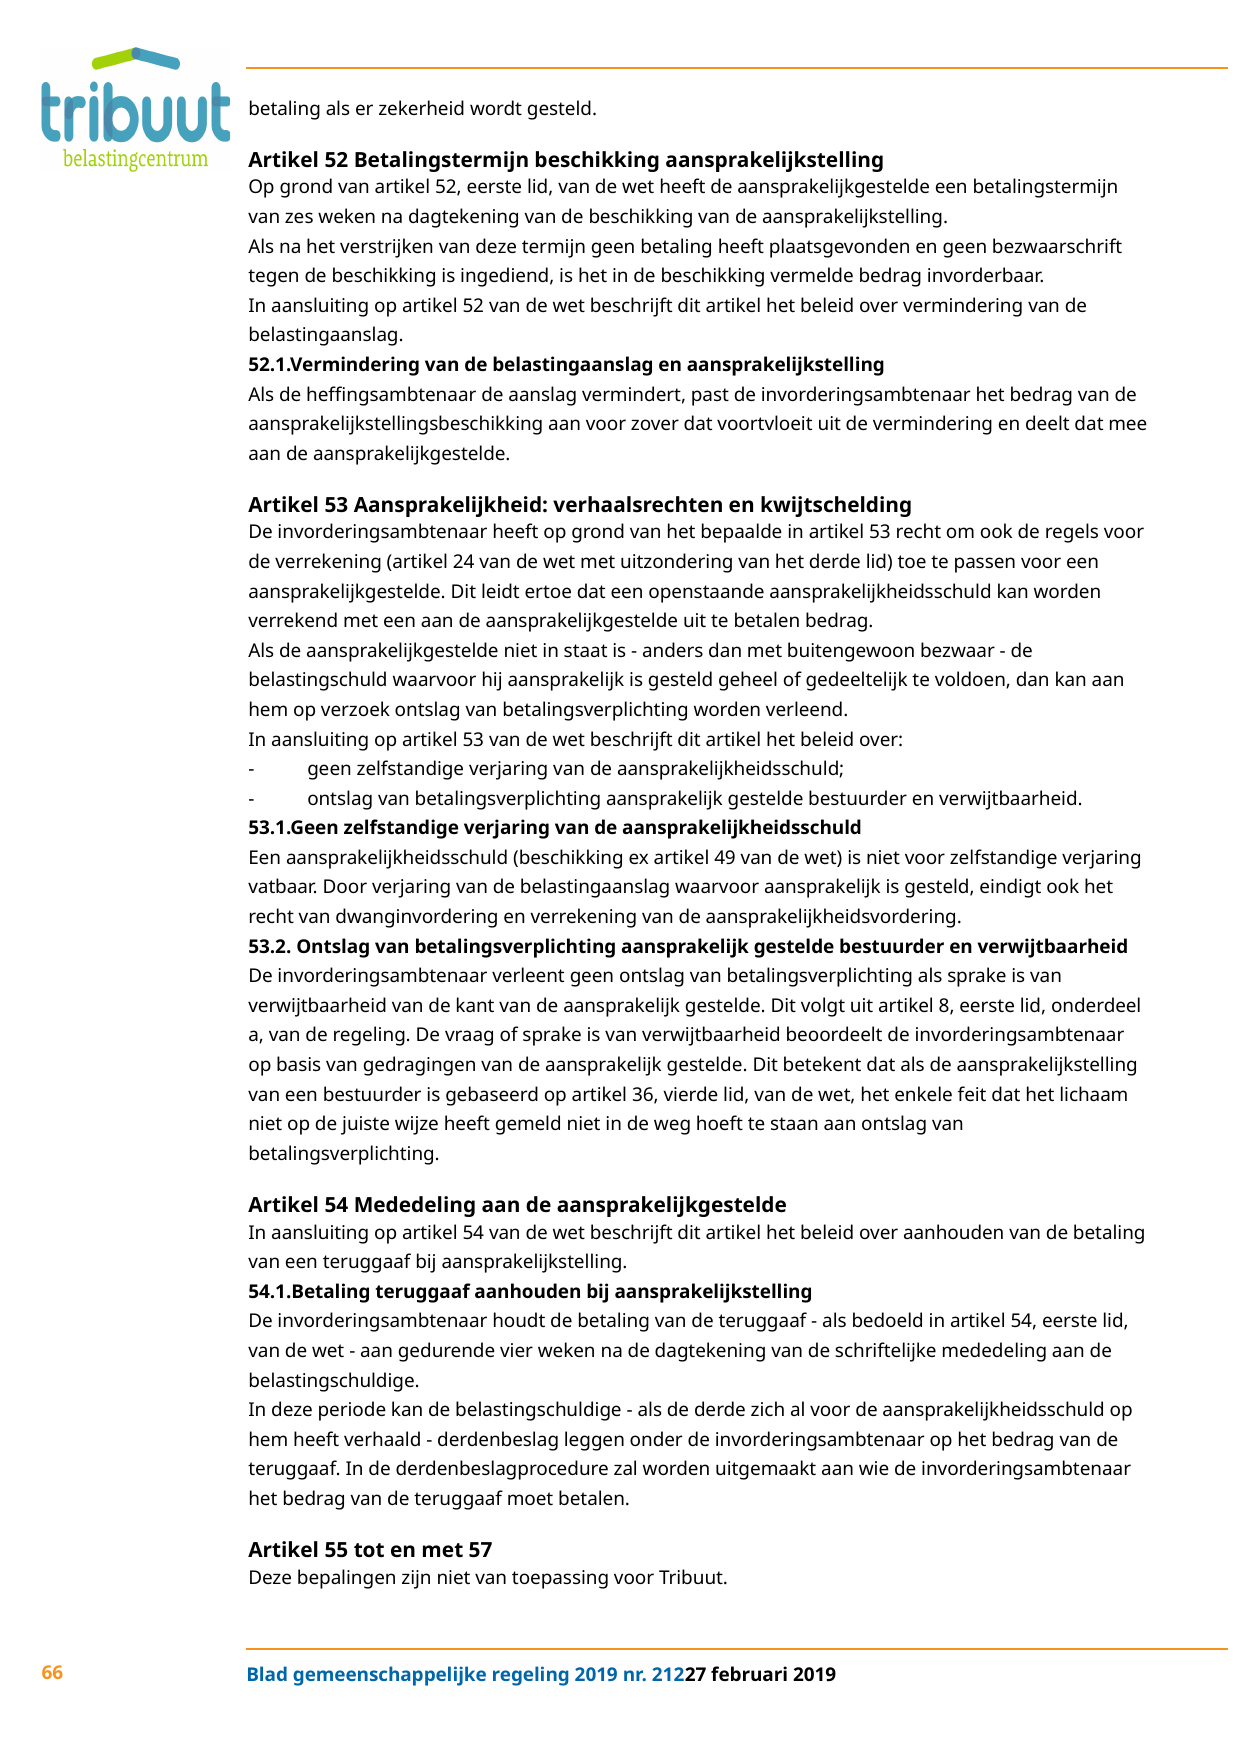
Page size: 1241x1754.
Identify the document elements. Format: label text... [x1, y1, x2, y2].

list ontslag van betalingsverplichting aansprakelijk gestelde bestuurder en verwijtbaarheid. [248, 785, 1152, 811]
text In aansluiting op artikel 52 van de wet beschrijft dit artikel het beleid over vermindering van de belastingaanslag. [248, 292, 1152, 347]
text In aansluiting op artikel 53 van de wet beschrijft dit artikel het beleid over: [248, 726, 1152, 752]
text Artikel 52 Betalingstermijn beschikking aansprakelijkstelling [248, 145, 1152, 174]
text 53.2. Ontslag van betalingsverplichting aansprakelijk gestelde bestuurder en verwijtbaarheid [248, 933, 1152, 959]
text 54.1.Betaling teruggaaf aanhouden bij aansprakelijkstelling [248, 1278, 1152, 1304]
list geen zelfstandige verjaring van de aansprakelijkheidsschuld; [248, 755, 1152, 781]
text Een aansprakelijkheidsschuld (beschikking ex artikel 49 van de wet) is niet voor zelfstandige verjaring vatbaar. Door verjaring van de belastingaanslag waarvoor aansprakelijk is gesteld, eindigt ook het recht van dwanginvordering en verrekening van de aansprakelijkheidsvordering. [248, 844, 1152, 929]
text De invorderingsambtenaar heeft op grond van het bepaalde in artikel 53 recht om ook de regels voor de verrekening (artikel 24 van de wet met uitzondering van het derde lid) toe te passen voor een aansprakelijkgestelde. Dit leidt ertoe dat een openstaande aansprakelijkheidsschuld kan worden verrekend met een aan de aansprakelijkgestelde uit te betalen bedrag. [248, 519, 1152, 633]
text Als na het verstrijken van deze termijn geen betaling heeft plaatsgevonden en geen bezwaarschrift tegen de beschikking is ingediend, is het in de beschikking vermelde bedrag invorderbaar. [248, 233, 1152, 288]
text Als de aansprakelijkgestelde niet in staat is - anders dan met buitengewoon bezwaar - de belastingschuld waarvoor hij aansprakelijk is gesteld geheel of gedeeltelijk te voldoen, dan kan aan hem op verzoek ontslag van betalingsverplichting worden verleend. [248, 637, 1152, 722]
text De invorderingsambtenaar houdt de betaling van de teruggaaf - als bedoeld in artikel 54, eerste lid, van de wet - aan gedurende vier weken na de dagtekening van de schriftelijke mededeling aan de belastingschuldige. [248, 1308, 1152, 1392]
text De invorderingsambtenaar verleent geen ontslag van betalingsverplichting als sprake is van verwijtbaarheid van de kant van de aansprakelijk gestelde. Dit volgt uit artikel 8, eerste lid, onderdeel a, van de regeling. De vraag of sprake is van verwijtbaarheid beoordeelt de invorderingsambtenaar op basis van gedragingen van de aansprakelijk gestelde. Dit betekent dat als de aansprakelijkstelling van een bestuurder is gebaseerd op artikel 36, vierde lid, van de wet, het enkele feit dat het lichaam niet op de juiste wijze heeft gemeld niet in de weg hoeft te staan aan ontslag van betalingsverplichting. [248, 962, 1152, 1166]
text 52.1.Vermindering van de belastingaanslag en aansprakelijkstelling [248, 351, 1152, 377]
picture [41, 47, 231, 172]
text Op grond van artikel 52, eerste lid, van de wet heeft de aansprakelijkgestelde een betalingstermijn van zes weken na dagtekening van de beschikking van de aansprakelijkstelling. [248, 174, 1152, 229]
text 53.1.Geen zelfstandige verjaring van de aansprakelijkheidsschuld [248, 814, 1152, 840]
text Als de heffingsambtenaar de aanslag vermindert, past de invorderingsambtenaar het bedrag van de aansprakelijkstellingsbeschikking aan voor zover dat voortvloeit uit de vermindering en deelt dat mee aan de aansprakelijkgestelde. [248, 381, 1152, 466]
text Artikel 54 Mededeling aan de aansprakelijkgestelde [248, 1190, 1152, 1219]
text Artikel 55 tot en met 57 [248, 1536, 1152, 1564]
text Artikel 53 Aansprakelijkheid: verhaalsrechten en kwijtschelding [248, 490, 1152, 519]
text betaling als er zekerheid wordt gesteld. [248, 95, 1152, 121]
text In aansluiting op artikel 54 van de wet beschrijft dit artikel het beleid over aanhouden van de betaling van een teruggaaf bij aansprakelijkstelling. [248, 1219, 1152, 1274]
text Deze bepalingen zijn niet van toepassing voor Tribuut. [248, 1564, 1152, 1590]
text In deze periode kan de belastingschuldige - als de derde zich al voor de aansprakelijkheidsschuld op hem heeft verhaald - derdenbeslag leggen onder de invorderingsambtenaar op het bedrag van de teruggaaf. In de derdenbeslagprocedure zal worden uitgemaakt aan wie de invorderingsambtenaar het bedrag van de teruggaaf moet betalen. [248, 1396, 1152, 1511]
